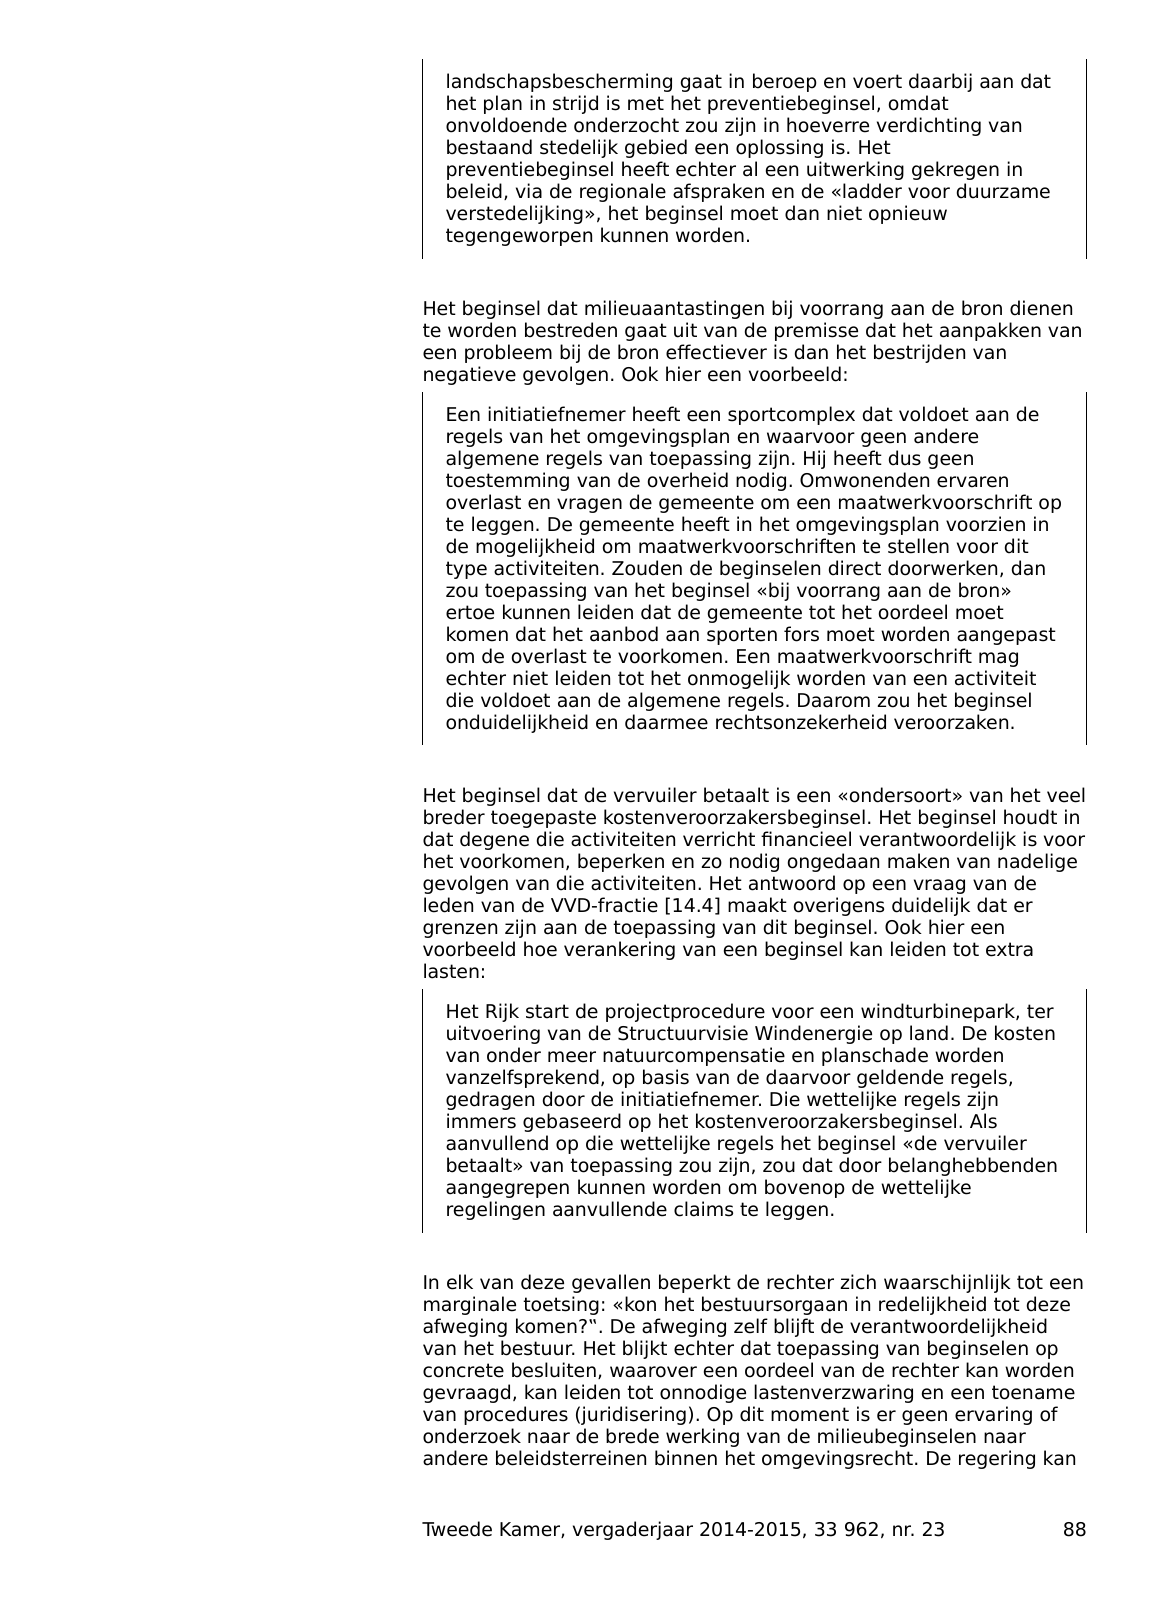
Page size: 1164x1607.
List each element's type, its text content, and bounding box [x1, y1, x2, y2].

text In elk van deze gevallen beperkt de rechter zich waarschijnlijk tot een marginale toetsing: «kon het bestuursorgaan in redelijkheid tot deze afweging komen?‟. De afweging zelf blijft de verantwoordelijkheid van het bestuur. Het blijkt echter dat toepassing van beginselen op concrete besluiten, waarover een oordeel van de rechter kan worden gevraagd, kan leiden tot onnodige lastenverzwaring en een toename van procedures (juridisering). Op dit moment is er geen ervaring of onderzoek naar de brede werking van de milieubeginselen naar andere beleidsterreinen binnen het omgevingsrecht. De regering kan [422, 1272, 1087, 1470]
table_header Het Rijk start de projectprocedure voor een windturbinepark, ter uitvoering van de Structuurvisie Windenergie op land. De kosten van onder meer natuurcompensatie en planschade worden vanzelfsprekend, op basis van de daarvoor geldende regels, gedragen door de initiatiefnemer. Die wettelijke regels zijn immers gebaseerd op het kostenveroorzakersbeginsel. Als aanvullend op die wettelijke regels het beginsel «de vervuiler betaalt» van toepassing zou zijn, zou dat door belanghebbenden aangegrepen kunnen worden om bovenop de wettelijke regelingen aanvullende claims te leggen. [423, 989, 1086, 1232]
table_header Een initiatiefnemer heeft een sportcomplex dat voldoet aan de regels van het omgevingsplan en waarvoor geen andere algemene regels van toepassing zijn. Hij heeft dus geen toestemming van de overheid nodig. Omwonenden ervaren overlast en vragen de gemeente om een maatwerkvoorschrift op te leggen. De gemeente heeft in het omgevingsplan voorzien in de mogelijkheid om maatwerkvoorschriften te stellen voor dit type activiteiten. Zouden de beginselen direct doorwerken, dan zou toepassing van het beginsel «bij voorrang aan de bron» ertoe kunnen leiden dat de gemeente tot het oordeel moet komen dat het aanbod aan sporten fors moet worden aangepast om de overlast te voorkomen. Een maatwerkvoorschrift mag echter niet leiden tot het onmogelijk worden van een activiteit die voldoet aan de algemene regels. Daarom zou het beginsel onduidelijkheid en daarmee rechtsonzekerheid veroorzaken. [423, 392, 1086, 745]
text Het beginsel dat milieuaantastingen bij voorrang aan de bron dienen te worden bestreden gaat uit van de premisse dat het aanpakken van een probleem bij de bron effectiever is dan het bestrijden van negatieve gevolgen. Ook hier een voorbeeld: [422, 298, 1087, 386]
text Het beginsel dat de vervuiler betaalt is een «ondersoort» van het veel breder toegepaste kostenveroorzakersbeginsel. Het beginsel houdt in dat degene die activiteiten verricht financieel verantwoordelijk is voor het voorkomen, beperken en zo nodig ongedaan maken van nadelige gevolgen van die activiteiten. Het antwoord op een vraag van de leden van de VVD-fractie [14.4] maakt overigens duidelijk dat er grenzen zijn aan de toepassing van dit beginsel. Ook hier een voorbeeld hoe verankering van een beginsel kan leiden tot extra lasten: [422, 785, 1087, 983]
table_header landschapsbescherming gaat in beroep en voert daarbij aan dat het plan in strijd is met het preventiebeginsel, omdat onvoldoende onderzocht zou zijn in hoeverre verdichting van bestaand stedelijk gebied een oplossing is. Het preventiebeginsel heeft echter al een uitwerking gekregen in beleid, via de regionale afspraken en de «ladder voor duurzame verstedelijking», het beginsel moet dan niet opnieuw tegengeworpen kunnen worden. [423, 59, 1086, 258]
